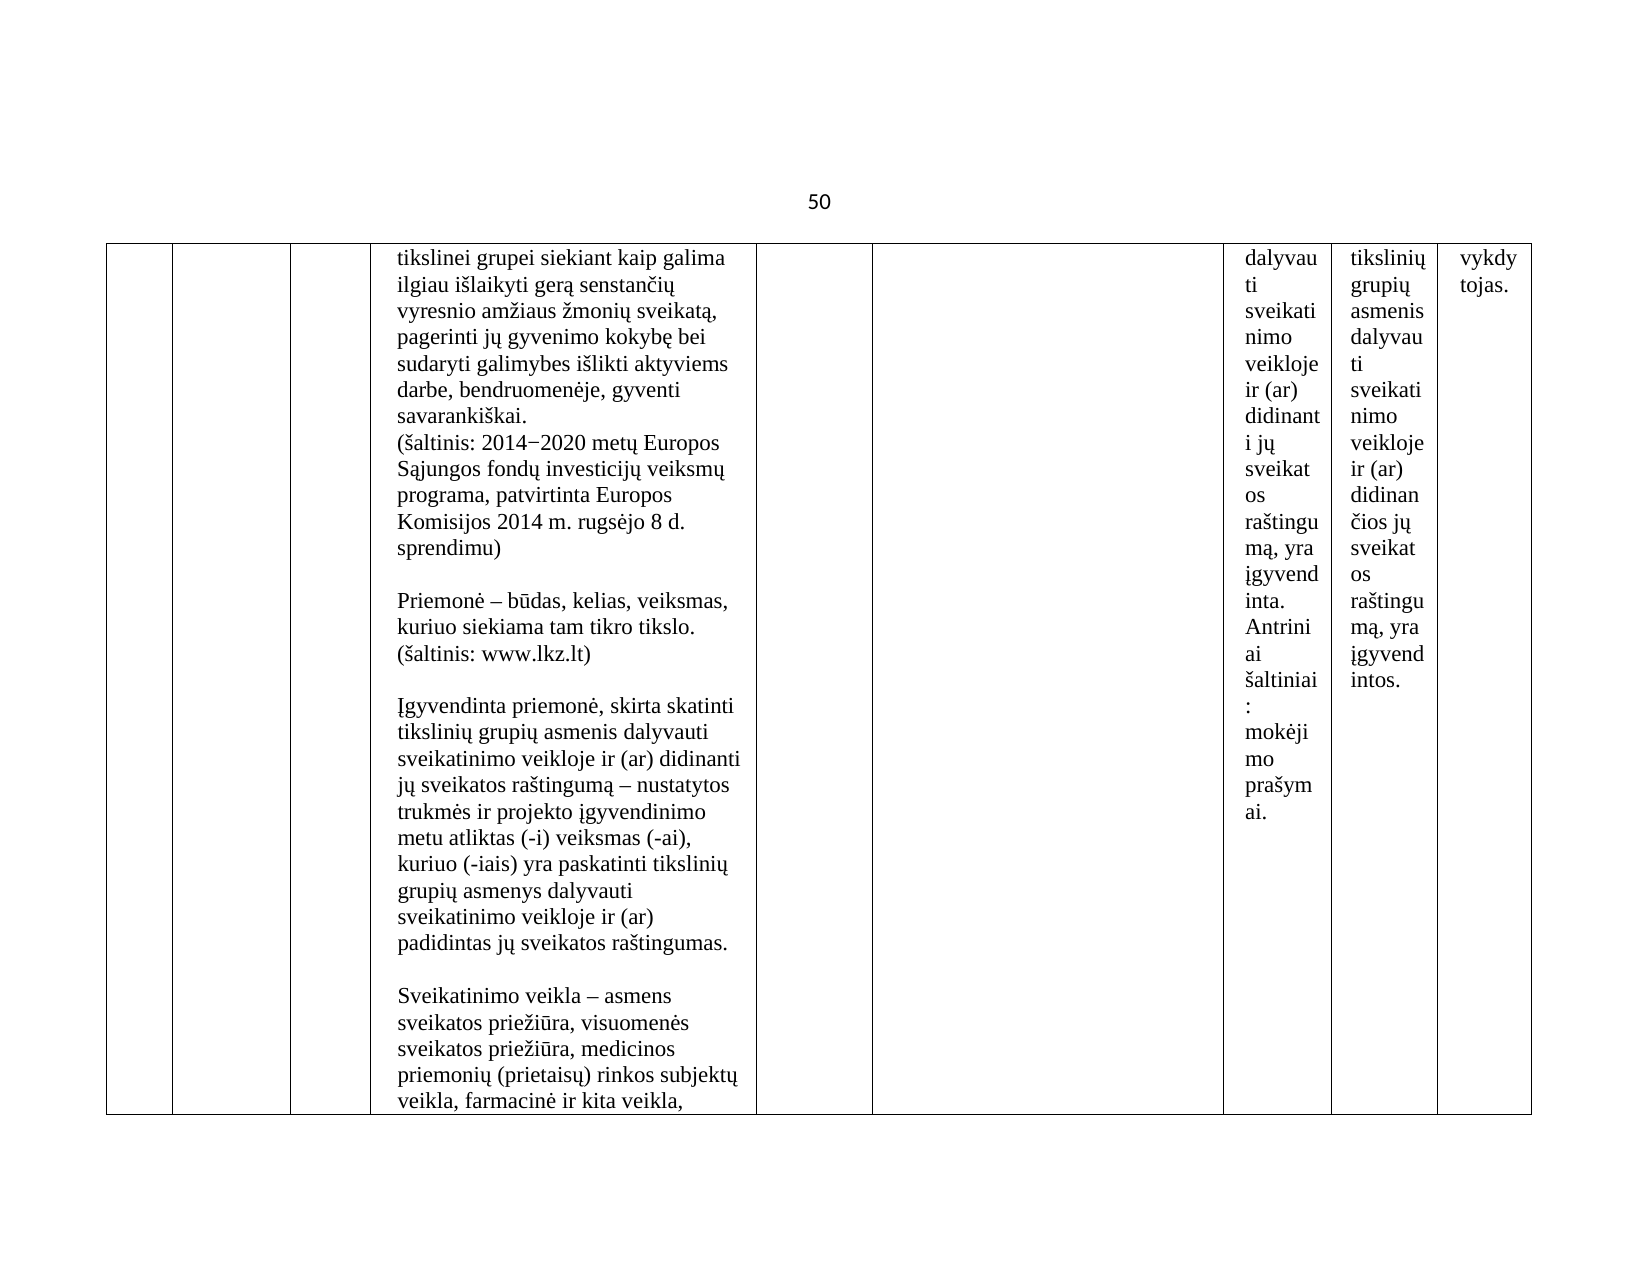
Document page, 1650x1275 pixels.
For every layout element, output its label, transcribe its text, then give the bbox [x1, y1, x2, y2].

table_cell tikslinių grupių asmenis dalyvauti sveikatinimo veikloje ir (ar) didinančios jų sveikatos raštingumą, yra įgyvendintos. [1332, 244, 1437, 1114]
table_cell vykdytojas. [1438, 244, 1531, 1114]
table_cell [107, 244, 172, 1114]
table_cell [291, 244, 370, 1114]
table_cell [173, 244, 290, 1114]
table_cell dalyvauti sveikatinimo veikloje ir (ar) didinanti jų sveikatos raštingumą, yra įgyvendinta. Antriniai šaltiniai: mokėjimo prašymai. [1224, 244, 1331, 1114]
table_cell [873, 244, 1223, 1114]
table_cell tikslinei grupei siekiant kaip galima ilgiau išlaikyti gerą senstančių vyresnio amžiaus žmonių sveikatą, pagerinti jų gyvenimo kokybę bei sudaryti galimybes išlikti aktyviems darbe, bendruomenėje, gyventi savarankiškai. (šaltinis: 2014−2020 metų Europos Sąjungos fondų investicijų veiksmų programa, patvirtinta Europos Komisijos 2014 m. rugsėjo 8 d. sprendimu) Priemonė – būdas, kelias, veiksmas, kuriuo siekiama tam tikro tikslo. (šaltinis: www.lkz.lt) Įgyvendinta priemonė, skirta skatinti tikslinių grupių asmenis dalyvauti sveikatinimo veikloje ir (ar) didinanti jų sveikatos raštingumą – nustatytos trukmės ir projekto įgyvendinimo metu atliktas (-i) veiksmas (-ai), kuriuo (-iais) yra paskatinti tikslinių grupių asmenys dalyvauti sveikatinimo veikloje ir (ar) padidintas jų sveikatos raštingumas. Sveikatinimo veikla – asmens sveikatos priežiūra, visuomenės sveikatos priežiūra, medicinos priemonių (prietaisų) rinkos subjektų veikla, farmacinė ir kita veikla, [371, 244, 756, 1114]
table_cell [757, 244, 872, 1114]
